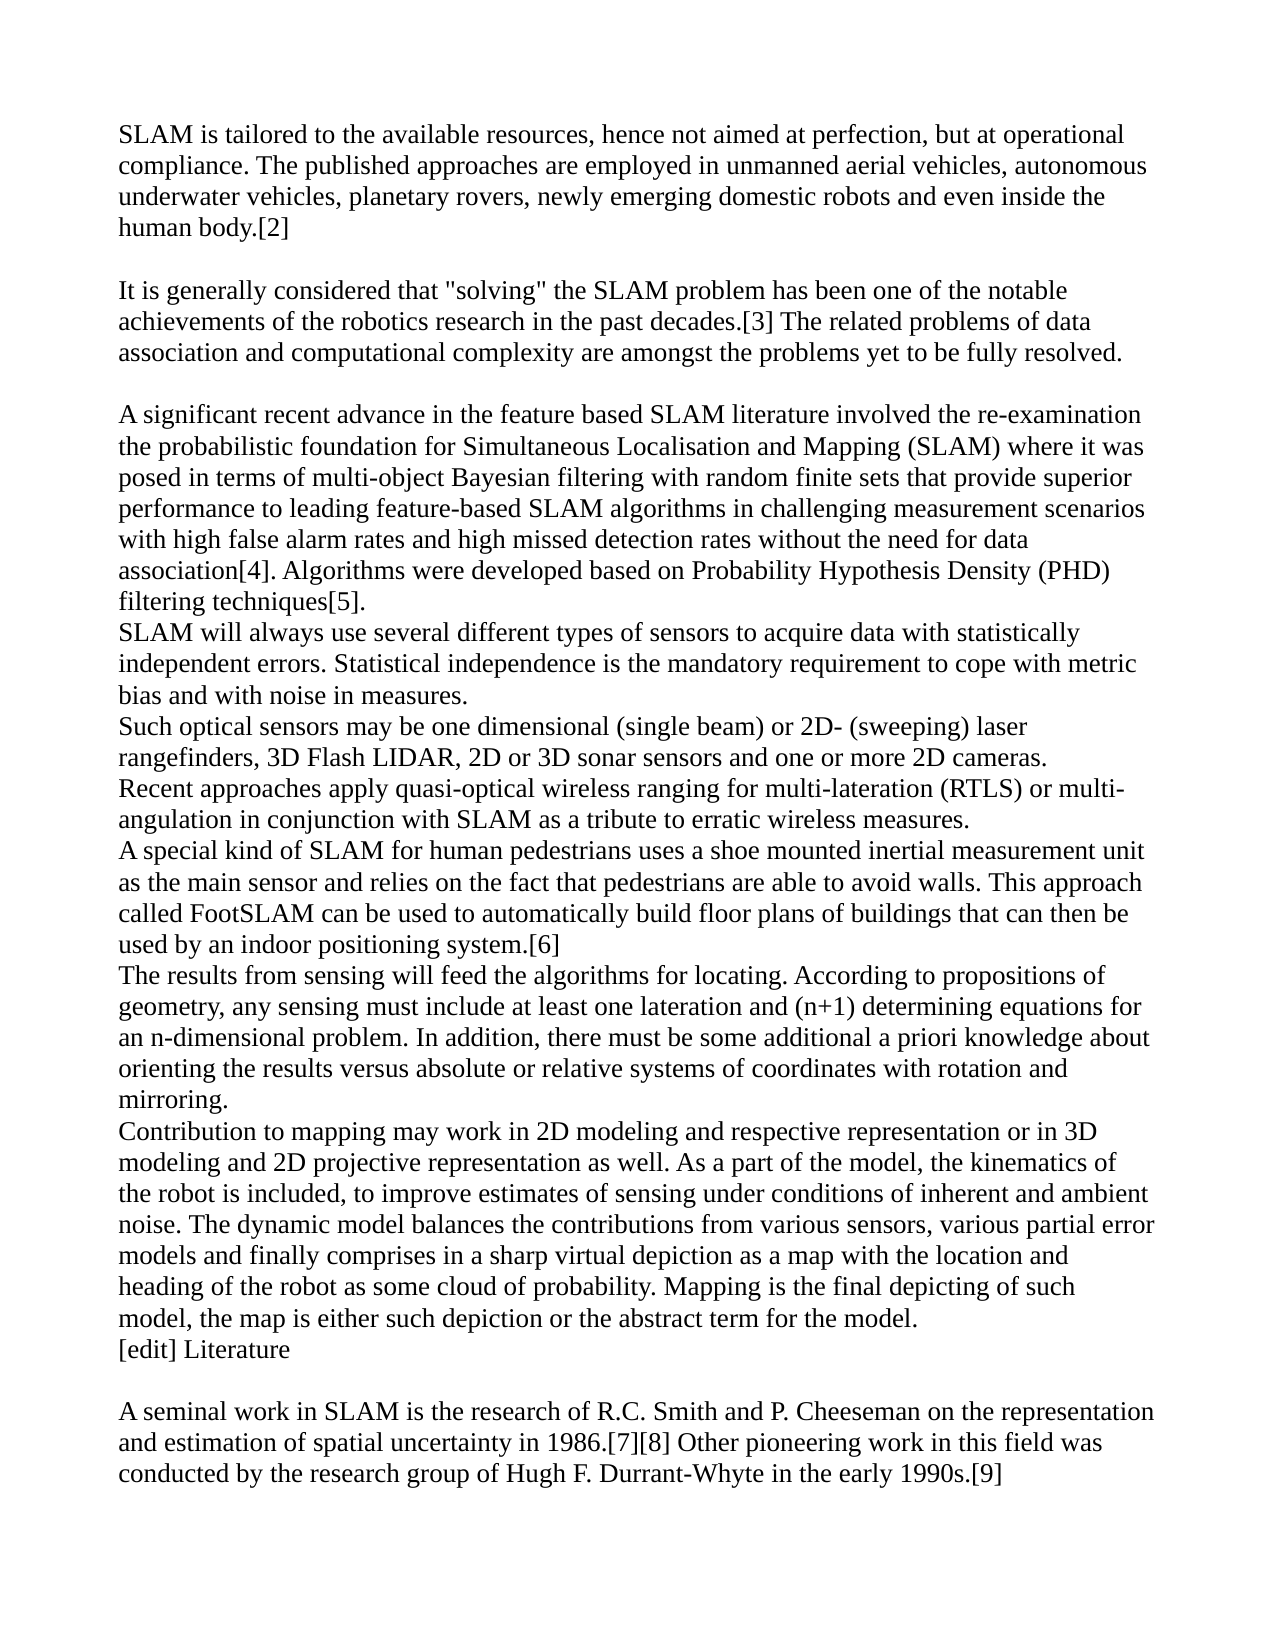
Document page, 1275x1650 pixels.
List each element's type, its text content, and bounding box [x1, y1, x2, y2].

text SLAM is tailored to the available resources, hence not aimed at perfection, but at operational compliance. The published approaches are employed in unmanned aerial vehicles, autonomous underwater vehicles, planetary rovers, newly emerging domestic robots and even inside the human body.[2] [118, 118, 1157, 243]
text [edit] Literature [118, 1333, 1157, 1364]
text Contribution to mapping may work in 2D modeling and respective representation or in 3D modeling and 2D projective representation as well. As a part of the model, the kinematics of the robot is included, to improve estimates of sensing under conditions of inherent and ambient noise. The dynamic model balances the contributions from various sensors, various partial error models and finally comprises in a sharp virtual depiction as a map with the location and heading of the robot as some cloud of probability. Mapping is the final depicting of such model, the map is either such depiction or the abstract term for the model. [118, 1115, 1157, 1333]
text A seminal work in SLAM is the research of R.C. Smith and P. Cheeseman on the representation and estimation of spatial uncertainty in 1986.[7][8] Other pioneering work in this field was conducted by the research group of Hugh F. Durrant-Whyte in the early 1990s.[9] [118, 1395, 1157, 1488]
text A significant recent advance in the feature based SLAM literature involved the re-examination the probabilistic foundation for Simultaneous Localisation and Mapping (SLAM) where it was posed in terms of multi-object Bayesian filtering with random finite sets that provide superior performance to leading feature-based SLAM algorithms in challenging measurement scenarios with high false alarm rates and high missed detection rates without the need for data association[4]. Algorithms were developed based on Probability Hypothesis Density (PHD) filtering techniques[5]. [118, 398, 1157, 616]
text A special kind of SLAM for human pedestrians uses a shoe mounted inertial measurement unit as the main sensor and relies on the fact that pedestrians are able to avoid walls. This approach called FootSLAM can be used to automatically build floor plans of buildings that can then be used by an indoor positioning system.[6] [118, 834, 1157, 959]
text SLAM will always use several different types of sensors to acquire data with statistically independent errors. Statistical independence is the mandatory requirement to cope with metric bias and with noise in measures. [118, 616, 1157, 710]
text It is generally considered that "solving" the SLAM problem has been one of the notable achievements of the robotics research in the past decades.[3] The related problems of data association and computational complexity are amongst the problems yet to be fully resolved. [118, 274, 1157, 367]
text Such optical sensors may be one dimensional (single beam) or 2D- (sweeping) laser rangefinders, 3D Flash LIDAR, 2D or 3D sonar sensors and one or more 2D cameras. [118, 710, 1157, 772]
text Recent approaches apply quasi-optical wireless ranging for multi-lateration (RTLS) or multi-angulation in conjunction with SLAM as a tribute to erratic wireless measures. [118, 772, 1157, 834]
text The results from sensing will feed the algorithms for locating. According to propositions of geometry, any sensing must include at least one lateration and (n+1) determining equations for an n-dimensional problem. In addition, there must be some additional a priori knowledge about orienting the results versus absolute or relative systems of coordinates with rotation and mirroring. [118, 959, 1157, 1115]
